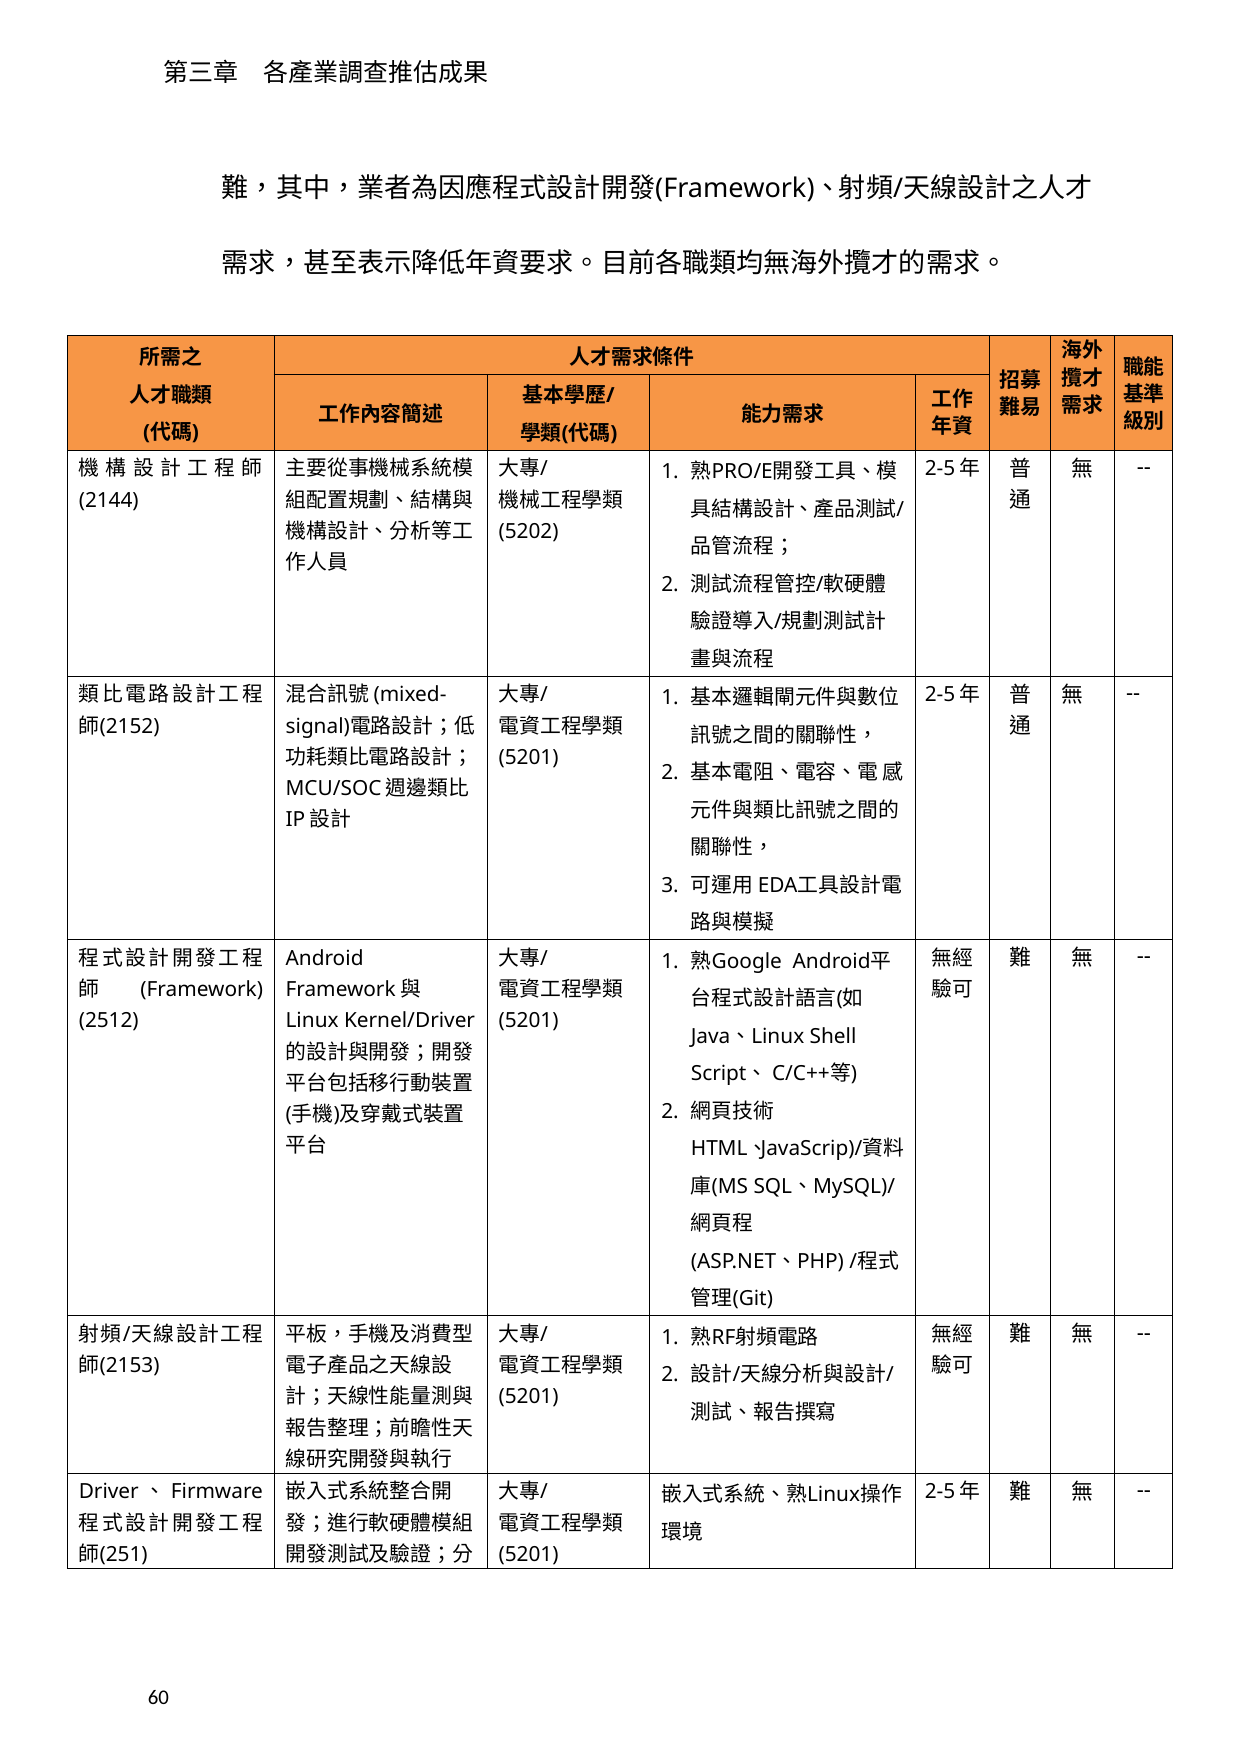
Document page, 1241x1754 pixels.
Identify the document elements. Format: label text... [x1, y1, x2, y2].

table_cell 工作 年資 [916, 375, 989, 450]
table_cell 混合訊號 (mixed-signal)電路設計；低功耗類比電路設計；MCU/SOC週邊類比IP設計 [275, 677, 487, 939]
table_cell 無 [1051, 940, 1114, 1315]
table_cell 大專/ 電資工程學類 (5201) [488, 940, 649, 1315]
table_cell 大專/ 電資工程學類 (5201) [488, 1474, 649, 1567]
table_cell 難 [990, 1316, 1050, 1473]
table_cell -- [1115, 940, 1172, 1315]
table_cell 工作內容簡述 [275, 375, 487, 450]
table_cell 熟PRO/E開發工具、模具結構設計、產品測試/品管流程； 測試流程管控/軟硬體驗證導入/規劃測試計畫與流程 [650, 451, 915, 676]
table_header 人才需求條件 [275, 336, 989, 374]
list 難，其中，業者為因應程式設計開發(Framework)、射頻/天線設計之人才需求，甚至表示降低年資要求。目前各職類均無海外攬才的需求。 [192, 148, 1092, 298]
table_cell 熟Google Android平台程式設計語言(如Java、Linux Shell Script、 C/C++等) 網頁技術HTML、JavaScrip)/資料庫(MS SQL、MySQL)/網頁程(ASP.NET、PHP) /程式管理(Git) [650, 940, 915, 1315]
table_cell 無經驗可 [916, 940, 989, 1315]
table_cell Android Framework與Linux Kernel/Driver的設計與開發；開發平台包括移行動裝置(手機)及穿戴式裝置平台 [275, 940, 487, 1315]
table_cell 普通 [990, 677, 1050, 939]
table_cell -- [1115, 451, 1172, 676]
table_header 招募難易 [990, 336, 1050, 450]
table_cell 程式設計開發工程師(Framework)(2512) [68, 940, 274, 1315]
table_header 所需之 人才職類 (代碼) [68, 336, 274, 450]
table_cell -- [1115, 1474, 1172, 1567]
table_header 海外攬才需求 [1051, 336, 1114, 450]
table_cell 無 [1051, 451, 1114, 676]
table_cell 大專/ 電資工程學類 (5201) [488, 677, 649, 939]
table_cell 無 [1051, 677, 1114, 939]
table_cell 無經驗可 [916, 1316, 989, 1473]
table_cell 普通 [990, 451, 1050, 676]
table_cell 主要從事機械系統模組配置規劃、結構與機構設計、分析等工作人員 [275, 451, 487, 676]
table_cell 2-5年 [916, 677, 989, 939]
table_cell 類比電路設計工程師(2152) [68, 677, 274, 939]
table_cell 嵌入式系統整合開發；進行軟硬體模組開發測試及驗證；分 [275, 1474, 487, 1567]
table_cell -- [1115, 677, 1172, 939]
table_cell 2-5年 [916, 451, 989, 676]
table_cell 機構設計工程師(2144) [68, 451, 274, 676]
table_cell 能力需求 [650, 375, 915, 450]
table_cell 難 [990, 1474, 1050, 1567]
table_cell 2-5年 [916, 1474, 989, 1567]
table_cell 大專/ 電資工程學類 (5201) [488, 1316, 649, 1473]
table_cell 無 [1051, 1474, 1114, 1567]
table_cell 難 [990, 940, 1050, 1315]
table_cell 基本邏輯閘元件與數位訊號之間的關聯性， 基本電阻、電容、電 感元件與類比訊號之間的關聯性， 可運用 EDA工具設計電路與模擬 [650, 677, 915, 939]
table_cell 無 [1051, 1316, 1114, 1473]
table_cell 嵌入式系統、熟Linux操作環境 [650, 1474, 915, 1567]
table_cell 基本學歷/ 學類(代碼) [488, 375, 649, 450]
table_cell Driver、Firmware程式設計開發工程師(251) [68, 1474, 274, 1567]
table_cell 熟RF射頻電路 設計/天線分析與設計/測試、報告撰寫 [650, 1316, 915, 1473]
table_cell -- [1115, 1316, 1172, 1473]
table_header 職能基準級別 [1115, 336, 1172, 450]
table_cell 大專/ 機械工程學類 (5202) [488, 451, 649, 676]
table_cell 射頻/天線設計工程師(2153) [68, 1316, 274, 1473]
table_cell 平板，手機及消費型電子產品之天線設計；天線性能量測與報告整理；前瞻性天線研究開發與執行 [275, 1316, 487, 1473]
